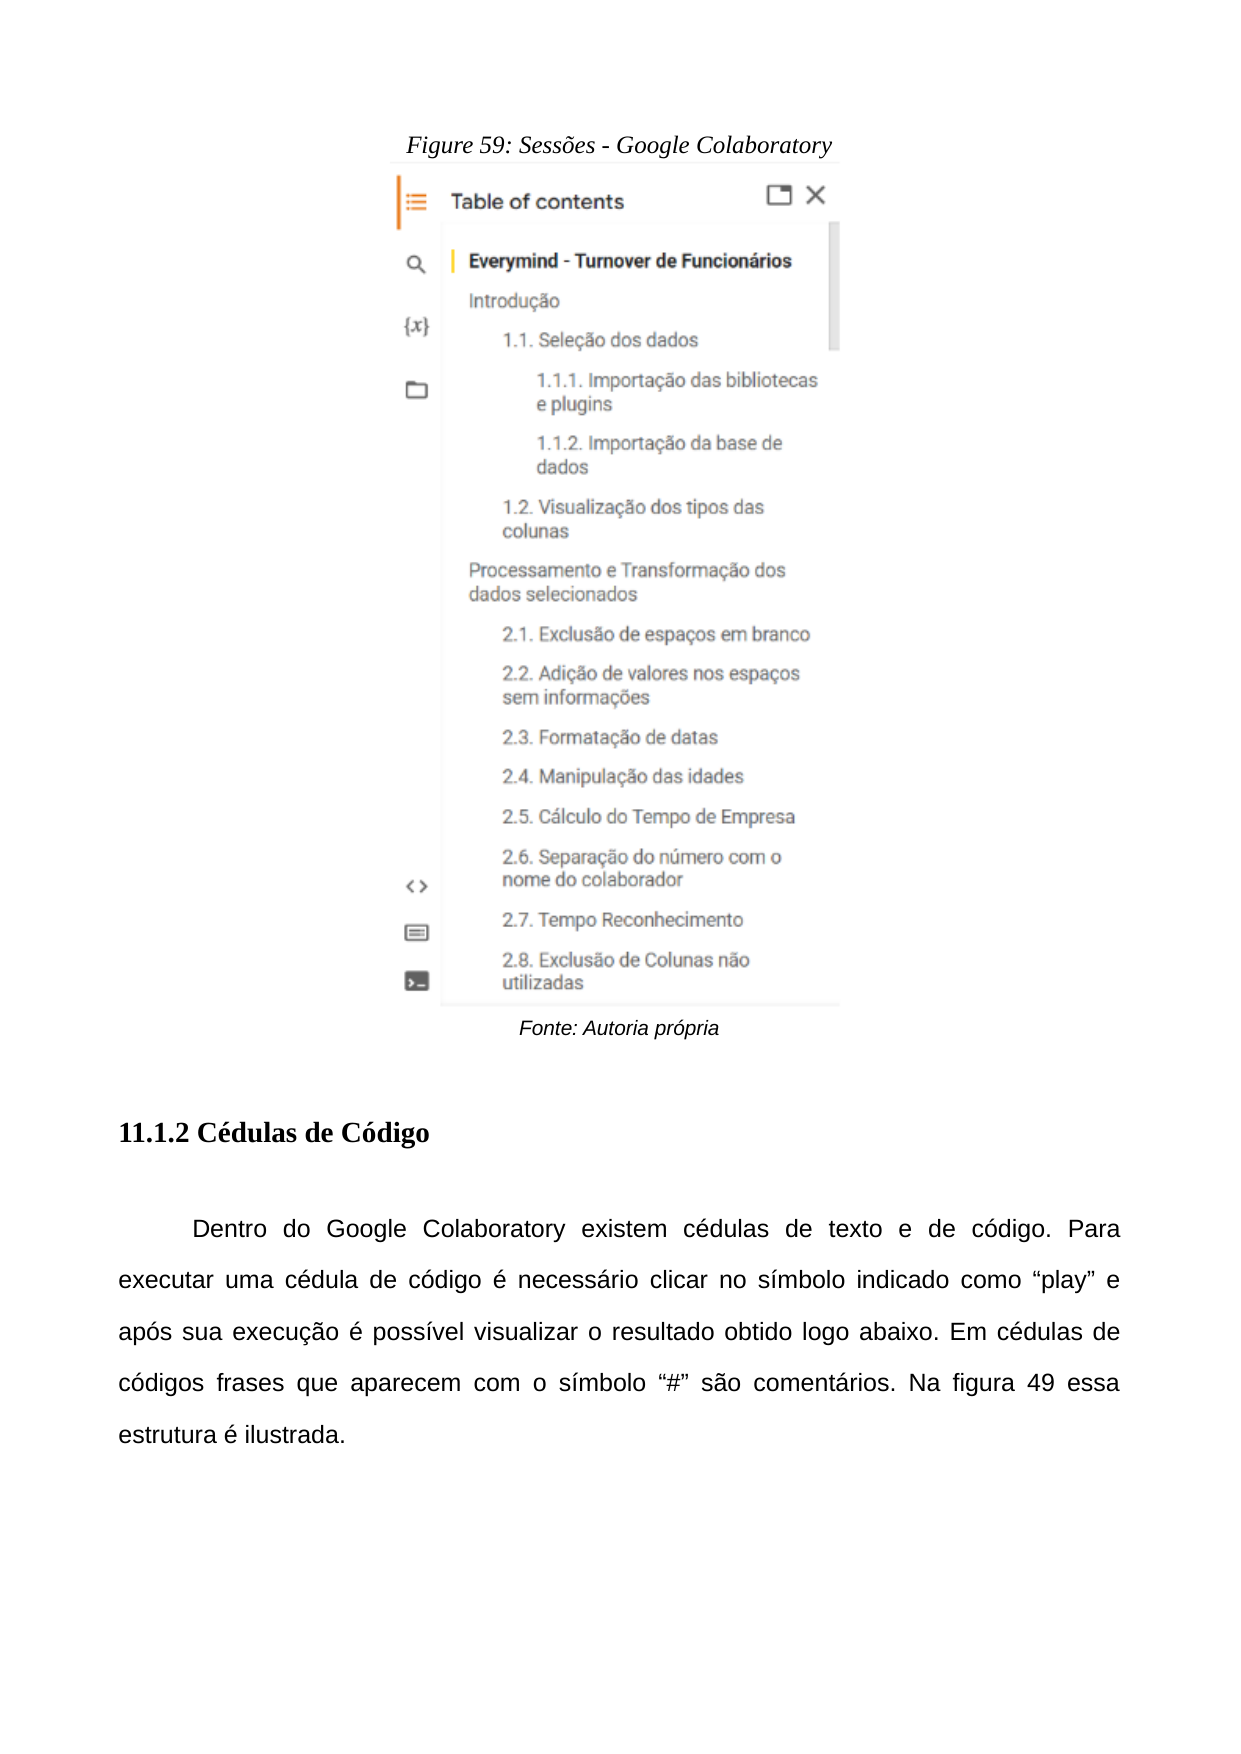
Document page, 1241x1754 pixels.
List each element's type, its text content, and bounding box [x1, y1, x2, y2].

text Dentro do Google Colaboratory existem cédulas de texto e de código. Para executar uma cédula de código é necessário clicar no símbolo indicado como “play” e após sua execução é possível visualizar o resultado obtido logo abaixo. Em cédulas de códigos frases que aparecem com o símbolo “#” são comentários. Na figura 49 essa estrutura é ilustrada. [118, 1214, 1122, 1448]
subtitle 11.1.2 Cédulas de Código [118, 1115, 1122, 1148]
picture [389, 159, 851, 1013]
text Figure 59: Sessões - Google Colaboratory [390, 131, 851, 159]
text Fonte: Autoria própria [118, 118, 1122, 1040]
